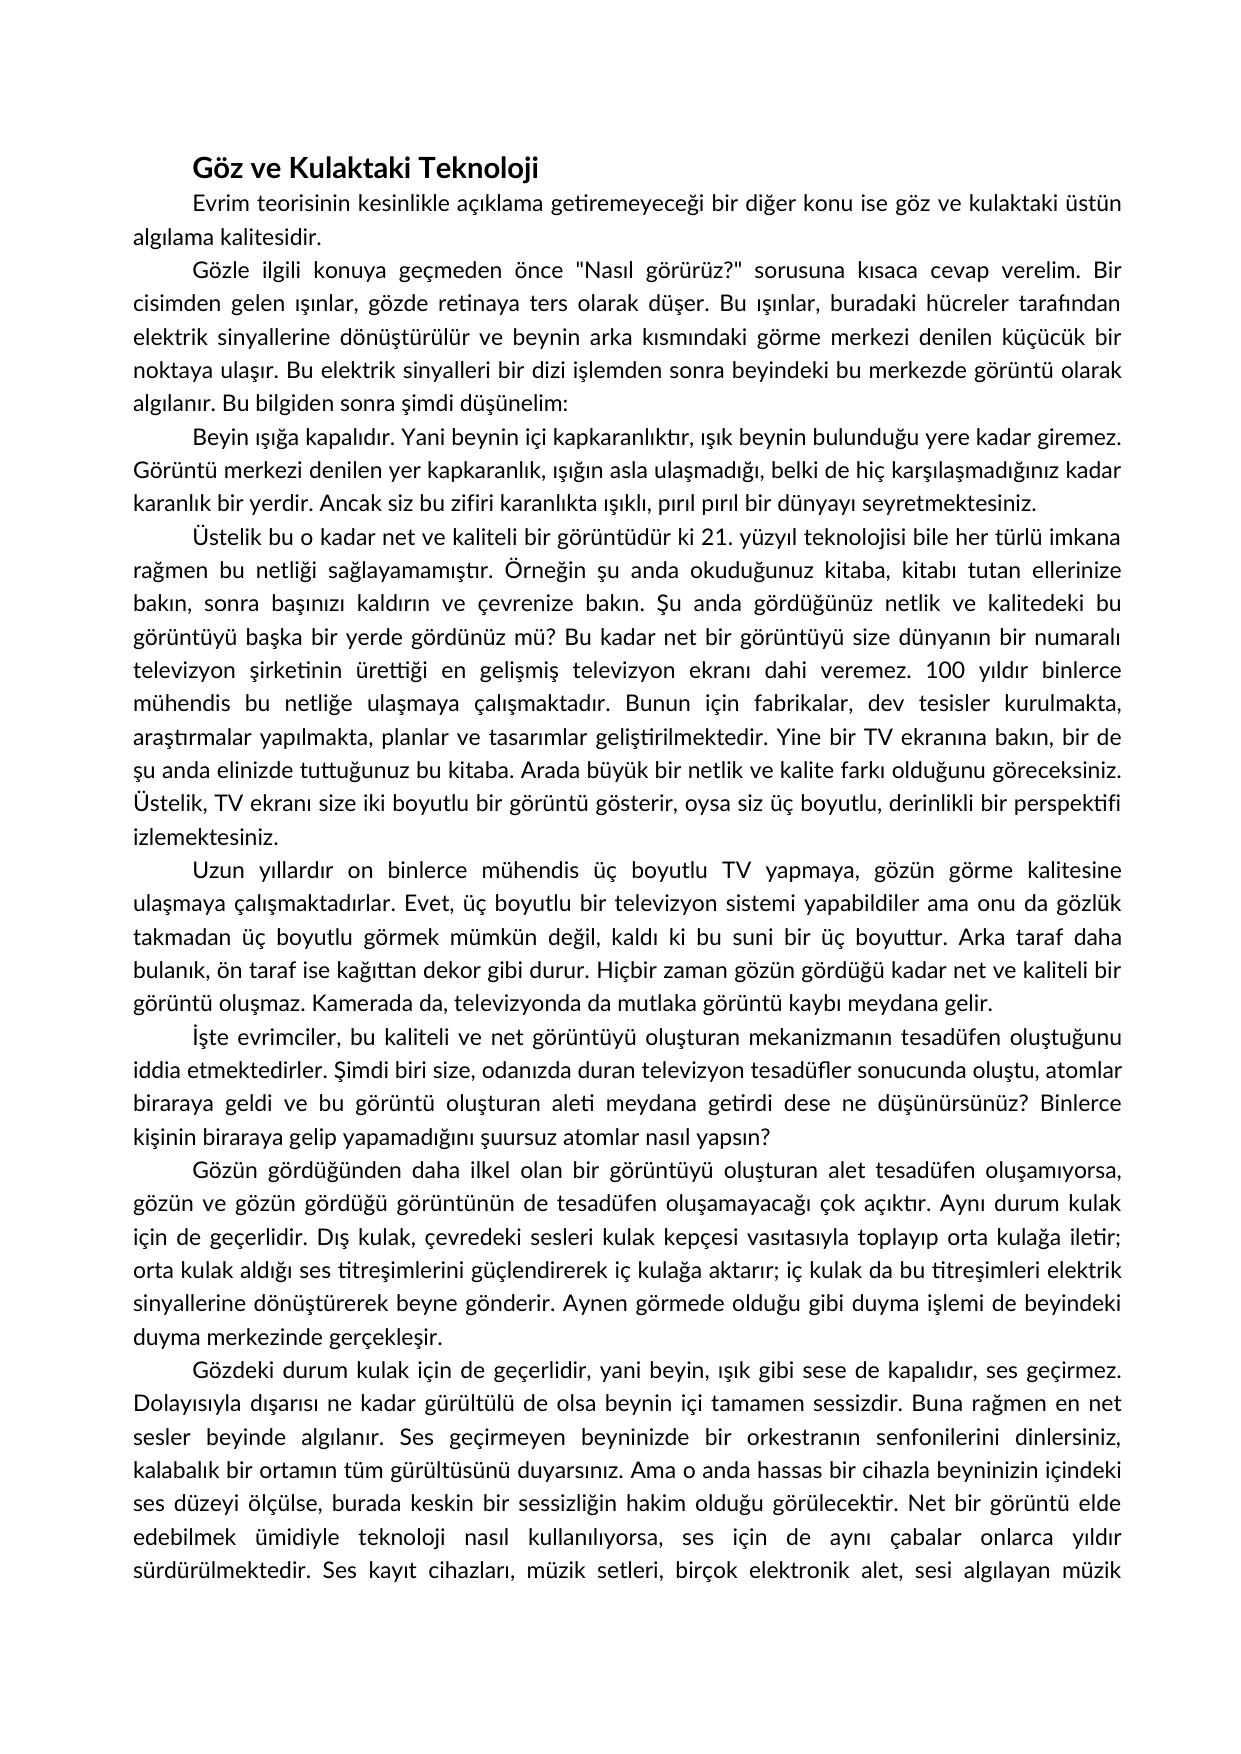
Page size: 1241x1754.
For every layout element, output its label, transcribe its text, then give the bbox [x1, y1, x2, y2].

text Gözün gördüğünden daha ilkel olan bir görüntüyü oluşturan alet tesadüfen oluşamıyorsa, gözün ve gözün gördüğü görüntünün de tesadüfen oluşamayacağı çok açıktır. Aynı durum kulak için de geçerlidir. Dış kulak, çevredeki sesleri kulak kepçesi vasıtasıyla toplayıp orta kulağa iletir; orta kulak aldığı ses titreşimlerini güçlendirerek iç kulağa aktarır; iç kulak da bu titreşimleri elektrik sinyallerine dönüştürerek beyne gönderir. Aynen görmede olduğu gibi duyma işlemi de beyindeki duyma merkezinde gerçekleşir. [133, 1152, 1123, 1352]
text Gözle ilgili konuya geçmeden önce "Nasıl görürüz?" sorusuna kısaca cevap verelim. Bir cisimden gelen ışınlar, gözde retinaya ters olarak düşer. Bu ışınlar, buradaki hücreler tarafından elektrik sinyallerine dönüştürülür ve beynin arka kısmındaki görme merkezi denilen küçücük bir noktaya ulaşır. Bu elektrik sinyalleri bir dizi işlemden sonra beyindeki bu merkezde görüntü olarak algılanır. Bu bilgiden sonra şimdi düşünelim: [133, 252, 1123, 418]
text Evrim teorisinin kesinlikle açıklama getiremeyeceği bir diğer konu ise göz ve kulaktaki üstün algılama kalitesidir. [133, 185, 1123, 252]
text Üstelik bu o kadar net ve kaliteli bir görüntüdür ki 21. yüzyıl teknolojisi bile her türlü imkana rağmen bu netliği sağlayamamıştır. Örneğin şu anda okuduğunuz kitaba, kitabı tutan ellerinize bakın, sonra başınızı kaldırın ve çevrenize bakın. Şu anda gördüğünüz netlik ve kalitedeki bu görüntüyü başka bir yerde gördünüz mü? Bu kadar net bir görüntüyü size dünyanın bir numaralı televizyon şirketinin ürettiği en gelişmiş televizyon ekranı dahi veremez. 100 yıldır binlerce mühendis bu netliğe ulaşmaya çalışmaktadır. Bunun için fabrikalar, dev tesisler kurulmakta, araştırmalar yapılmakta, planlar ve tasarımlar geliştirilmektedir. Yine bir TV ekranına bakın, bir de şu anda elinizde tuttuğunuz bu kitaba. Arada büyük bir netlik ve kalite farkı olduğunu göreceksiniz. Üstelik, TV ekranı size iki boyutlu bir görüntü gösterir, oysa siz üç boyutlu, derinlikli bir perspektifi izlemektesiniz. [133, 518, 1123, 852]
text Göz ve Kulaktaki Teknoloji [133, 150, 1123, 185]
text Uzun yıllardır on binlerce mühendis üç boyutlu TV yapmaya, gözün görme kalitesine ulaşmaya çalışmaktadırlar. Evet, üç boyutlu bir televizyon sistemi yapabildiler ama onu da gözlük takmadan üç boyutlu görmek mümkün değil, kaldı ki bu suni bir üç boyuttur. Arka taraf daha bulanık, ön taraf ise kağıttan dekor gibi durur. Hiçbir zaman gözün gördüğü kadar net ve kaliteli bir görüntü oluşmaz. Kamerada da, televizyonda da mutlaka görüntü kaybı meydana gelir. [133, 852, 1123, 1018]
text İşte evrimciler, bu kaliteli ve net görüntüyü oluşturan mekanizmanın tesadüfen oluştuğunu iddia etmektedirler. Şimdi biri size, odanızda duran televizyon tesadüfler sonucunda oluştu, atomlar biraraya geldi ve bu görüntü oluşturan aleti meydana getirdi dese ne düşünürsünüz? Binlerce kişinin biraraya gelip yapamadığını şuursuz atomlar nasıl yapsın? [133, 1018, 1123, 1152]
text Gözdeki durum kulak için de geçerlidir, yani beyin, ışık gibi sese de kapalıdır, ses geçirmez. Dolayısıyla dışarısı ne kadar gürültülü de olsa beynin içi tamamen sessizdir. Buna rağmen en net sesler beyinde algılanır. Ses geçirmeyen beyninizde bir orkestranın senfonilerini dinlersiniz, kalabalık bir ortamın tüm gürültüsünü duyarsınız. Ama o anda hassas bir cihazla beyninizin içindeki ses düzeyi ölçülse, burada keskin bir sessizliğin hakim olduğu görülecektir. Net bir görüntü elde edebilmek ümidiyle teknoloji nasıl kullanılıyorsa, ses için de aynı çabalar onlarca yıldır sürdürülmektedir. Ses kayıt cihazları, müzik setleri, birçok elektronik alet, sesi algılayan müzik [133, 1352, 1123, 1585]
text Beyin ışığa kapalıdır. Yani beynin içi kapkaranlıktır, ışık beynin bulunduğu yere kadar giremez. Görüntü merkezi denilen yer kapkaranlık, ışığın asla ulaşmadığı, belki de hiç karşılaşmadığınız kadar karanlık bir yerdir. Ancak siz bu zifiri karanlıkta ışıklı, pırıl pırıl bir dünyayı seyretmektesiniz. [133, 418, 1123, 518]
